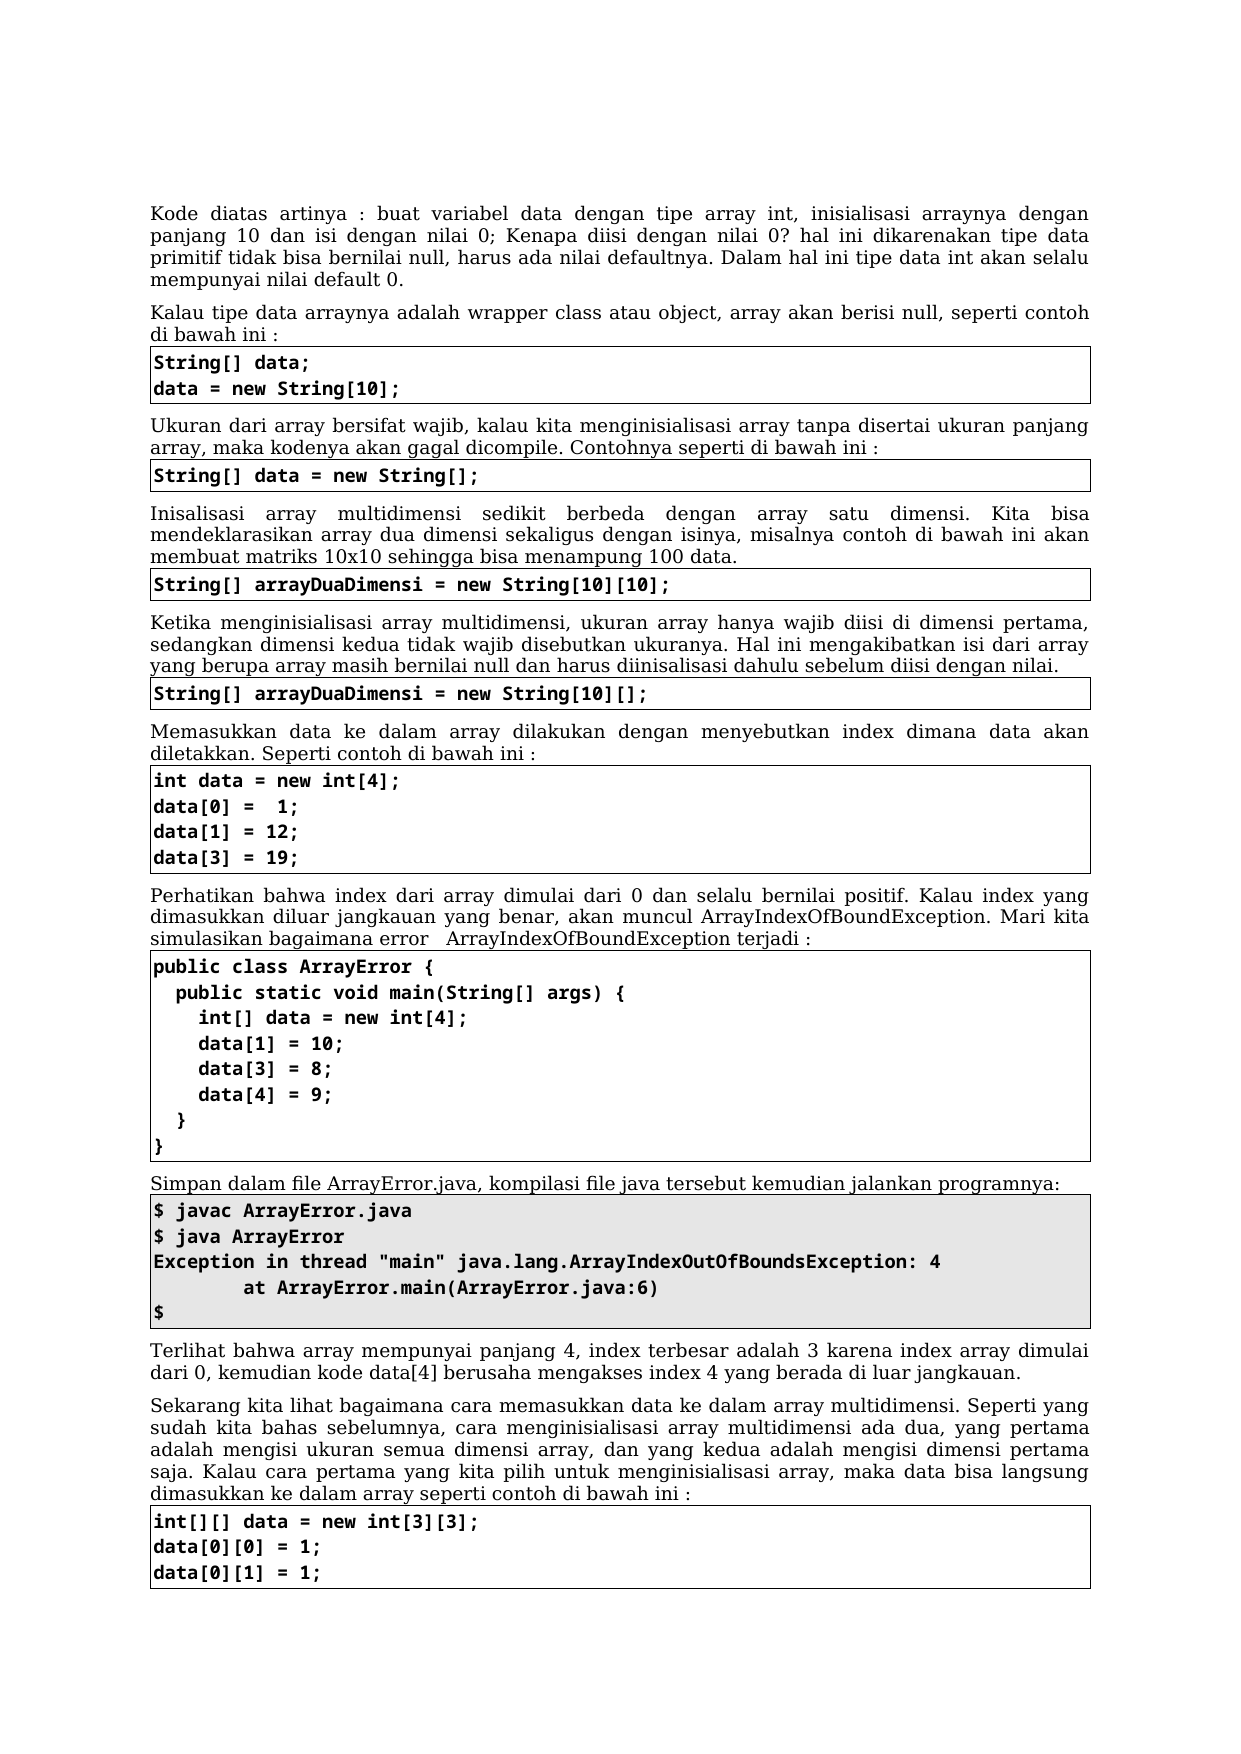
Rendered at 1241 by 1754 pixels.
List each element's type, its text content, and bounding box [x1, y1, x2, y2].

text data[1] = 10; [151, 1027, 1090, 1052]
text $ javac ArrayError.java [151, 1195, 1090, 1220]
text int[][] data = new int[3][3]; [151, 1506, 1090, 1530]
text data = new String[10]; [151, 372, 1090, 403]
text Exception in thread "main" java.lang.ArrayIndexOutOfBoundsException: 4 [151, 1245, 1090, 1271]
text Terlihat bahwa array mempunyai panjang 4, index terbesar adalah 3 karena index array dimulai dari 0, kemudian kode data[4] berusaha mengakses index 4 yang berada di luar jangkauan. [150, 1340, 1091, 1384]
text $ [151, 1296, 1090, 1328]
text at ArrayError.main(ArrayError.java:6) [151, 1271, 1090, 1296]
text data[3] = 19; [151, 841, 1090, 873]
text Inisalisasi array multidimensi sedikit berbeda dengan array satu dimensi. Kita bisa mendeklarasikan array dua dimensi sekaligus dengan isinya, misalnya contoh di bawah ini akan membuat matriks 10x10 sehingga bisa menampung 100 data. [150, 502, 1091, 568]
text Ukuran dari array bersifat wajib, kalau kita menginisialisasi array tanpa disertai ukuran panjang array, maka kodenya akan gagal dicompile. Contohnya seperti di bawah ini : [150, 415, 1091, 459]
text Kode diatas artinya : buat variabel data dengan tipe array int, inisialisasi arraynya dengan panjang 10 dan isi dengan nilai 0; Kenapa diisi dengan nilai 0? hal ini dikarenakan tipe data primitif tidak bisa bernilai null, harus ada nilai defaultnya. Dalam hal ini tipe data int akan selalu mempunyai nilai default 0. [150, 203, 1091, 291]
text } [151, 1129, 1090, 1161]
text Perhatikan bahwa index dari array dimulai dari 0 dan selalu bernilai positif. Kalau index yang dimasukkan diluar jangkauan yang benar, akan muncul ArrayIndexOfBoundException. Mari kita simulasikan bagaimana error ArrayIndexOfBoundException terjadi : [150, 885, 1091, 950]
text $ java ArrayError [151, 1220, 1090, 1245]
text String[] arrayDuaDimensi = new String[10][]; [151, 678, 1090, 709]
text int data = new int[4]; [151, 766, 1090, 790]
text } [151, 1103, 1090, 1129]
text data[0][1] = 1; [151, 1556, 1090, 1588]
text String[] data = new String[]; [151, 460, 1090, 491]
text String[] data; [151, 347, 1090, 372]
text String[] arrayDuaDimensi = new String[10][10]; [151, 569, 1090, 600]
text data[0][0] = 1; [151, 1530, 1090, 1556]
text int[] data = new int[4]; [151, 1001, 1090, 1027]
text data[4] = 9; [151, 1078, 1090, 1103]
text data[0] = 1; [151, 790, 1090, 816]
text public static void main(String[] args) { [151, 976, 1090, 1001]
text data[3] = 8; [151, 1052, 1090, 1078]
text data[1] = 12; [151, 816, 1090, 841]
text Ketika menginisialisasi array multidimensi, ukuran array hanya wajib diisi di dimensi pertama, sedangkan dimensi kedua tidak wajib disebutkan ukuranya. Hal ini mengakibatkan isi dari array yang berupa array masih bernilai null dan harus diinisalisasi dahulu sebelum diisi dengan nilai. [150, 612, 1091, 677]
text Memasukkan data ke dalam array dilakukan dengan menyebutkan index dimana data akan diletakkan. Seperti contoh di bawah ini : [150, 721, 1091, 764]
text public class ArrayError { [151, 951, 1090, 976]
text Simpan dalam file ArrayError.java, kompilasi file java tersebut kemudian jalankan programnya: [150, 1172, 1091, 1194]
text Kalau tipe data arraynya adalah wrapper class atau object, array akan berisi null, seperti contoh di bawah ini : [150, 302, 1091, 346]
text Sekarang kita lihat bagaimana cara memasukkan data ke dalam array multidimensi. Seperti yang sudah kita bahas sebelumnya, cara menginisialisasi array multidimensi ada dua, yang pertama adalah mengisi ukuran semua dimensi array, dan yang kedua adalah mengisi dimensi pertama saja. Kalau cara pertama yang kita pilih untuk menginisialisasi array, maka data bisa langsung dimasukkan ke dalam array seperti contoh di bawah ini : [150, 1396, 1091, 1505]
